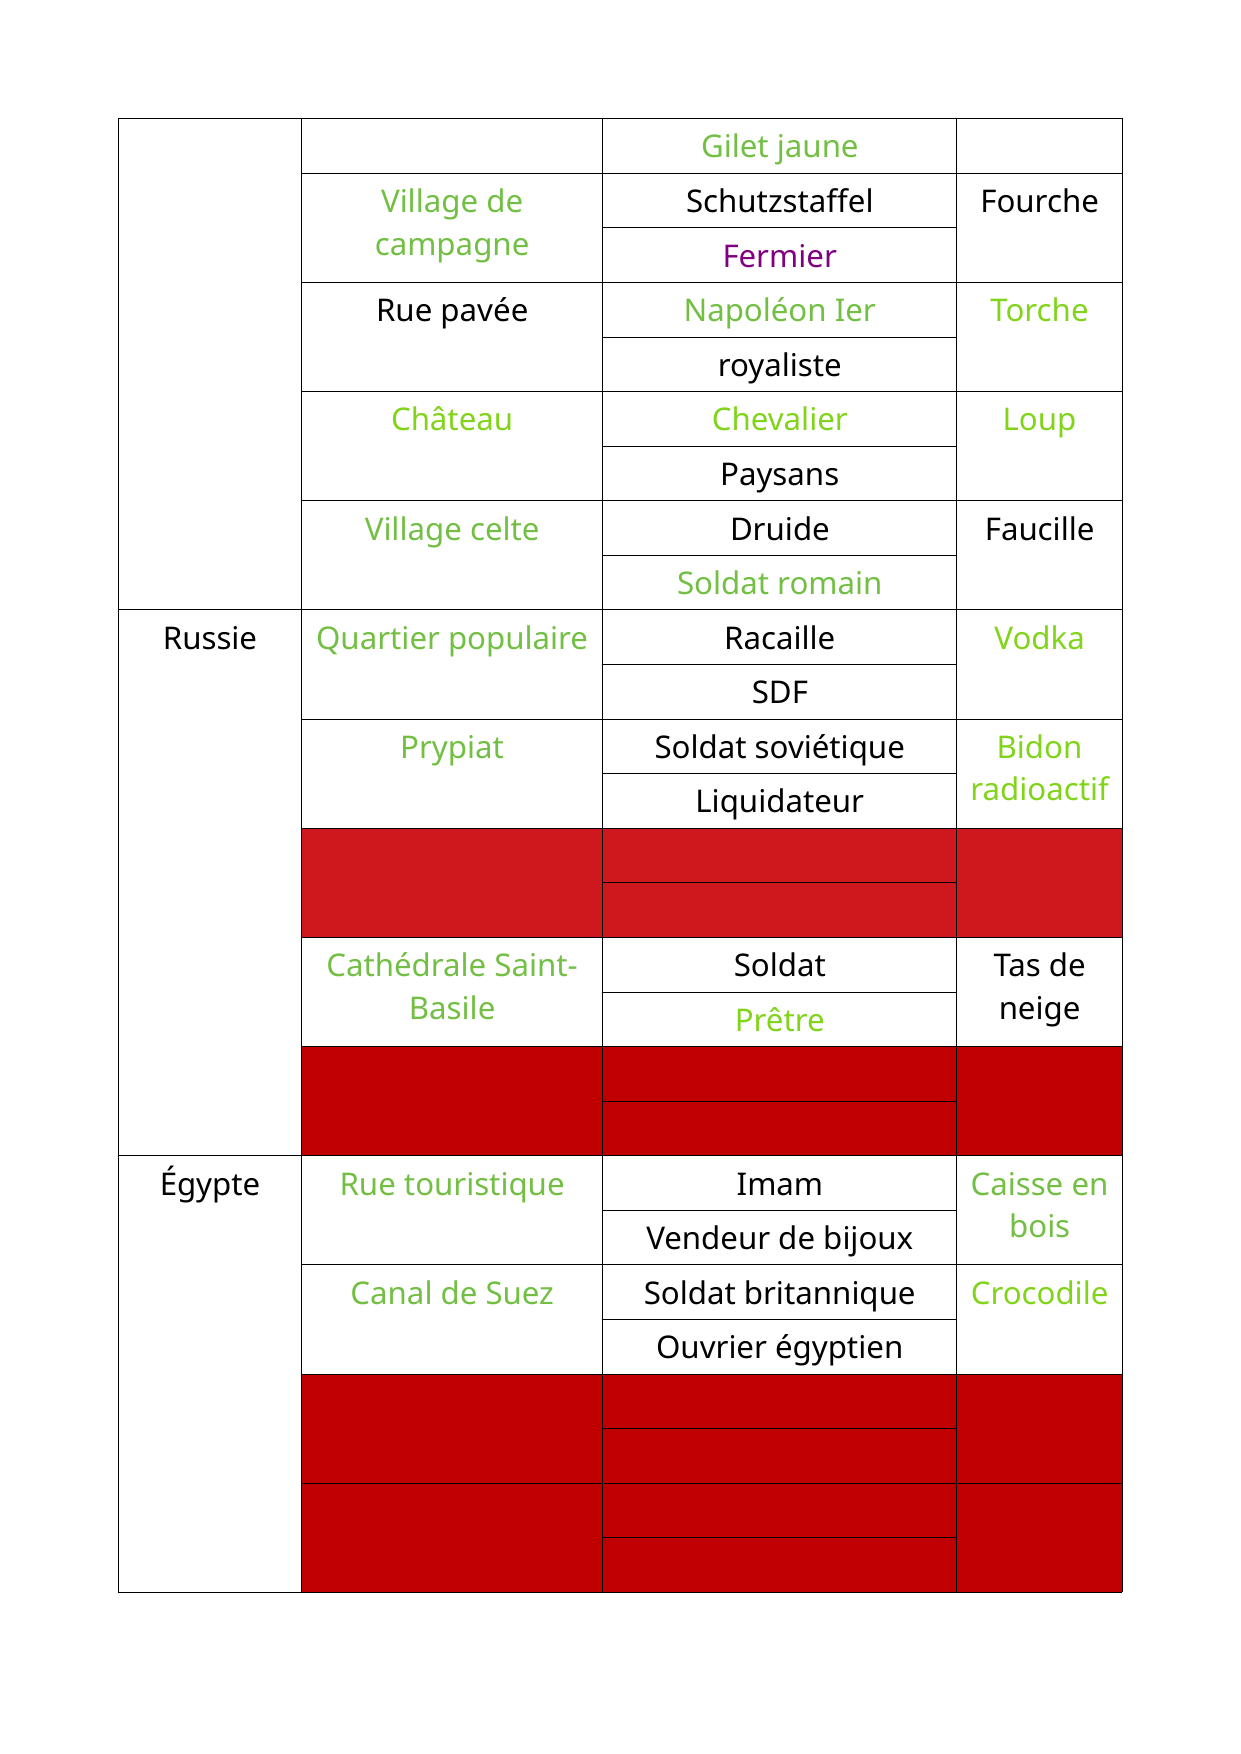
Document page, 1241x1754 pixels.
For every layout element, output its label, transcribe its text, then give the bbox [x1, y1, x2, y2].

table_cell royaliste [603, 338, 956, 391]
table_cell [603, 1429, 956, 1483]
table_cell [302, 829, 602, 937]
table_cell [603, 1102, 956, 1155]
table_cell [302, 1375, 602, 1483]
table_cell [302, 119, 602, 173]
table_cell Ouvrier égyptien [603, 1320, 956, 1373]
table_cell [957, 1484, 1122, 1592]
table_cell Soldat [603, 938, 956, 991]
table_cell [302, 1484, 602, 1592]
table_cell Torche [957, 283, 1122, 391]
table_cell Racaille [603, 610, 956, 664]
table_cell [957, 119, 1122, 173]
table_cell Schutzstaffel [603, 174, 956, 227]
table_cell Liquidateur [603, 774, 956, 828]
table_cell [119, 119, 301, 609]
table_cell Fourche [957, 174, 1122, 282]
table_cell Imam [603, 1156, 956, 1210]
table_cell Rue pavée [302, 283, 602, 391]
table_cell Vodka [957, 610, 1122, 718]
table_cell [603, 829, 956, 882]
table_cell [603, 1484, 956, 1537]
table_cell Paysans [603, 447, 956, 500]
table_cell Soldat britannique [603, 1265, 956, 1319]
table_cell Cathédrale Saint-Basile [302, 938, 602, 1046]
table_cell Faucille [957, 501, 1122, 609]
table_cell [603, 1047, 956, 1101]
table_cell [603, 1538, 956, 1592]
table_cell Chevalier [603, 392, 956, 446]
table_cell Rue touristique [302, 1156, 602, 1264]
table_cell [603, 1375, 956, 1428]
table_cell Canal de Suez [302, 1265, 602, 1373]
table_cell Napoléon Ier [603, 283, 956, 336]
table_cell Village de campagne [302, 174, 602, 282]
table_cell Village celte [302, 501, 602, 609]
table_cell Caisse en bois [957, 1156, 1122, 1264]
table_cell Fermier [603, 228, 956, 282]
table_cell Russie [119, 610, 301, 1155]
table_cell Égypte [119, 1156, 301, 1592]
table_cell SDF [603, 665, 956, 718]
table_cell Soldat romain [603, 556, 956, 609]
table_cell Quartier populaire [302, 610, 602, 718]
table_cell Prêtre [603, 993, 956, 1046]
table_cell Prypiat [302, 720, 602, 828]
table_cell Soldat soviétique [603, 720, 956, 773]
table_cell [957, 1375, 1122, 1483]
table_cell Druide [603, 501, 956, 555]
table_cell Crocodile [957, 1265, 1122, 1373]
table_cell [957, 1047, 1122, 1155]
table_cell Bidon radioactif [957, 720, 1122, 828]
table_cell [302, 1047, 602, 1155]
table_cell [603, 883, 956, 937]
table_cell Vendeur de bijoux [603, 1211, 956, 1264]
table_cell Loup [957, 392, 1122, 500]
table_cell Gilet jaune [603, 119, 956, 173]
table_cell Tas de neige [957, 938, 1122, 1046]
table_cell [957, 829, 1122, 937]
table_cell Château [302, 392, 602, 500]
